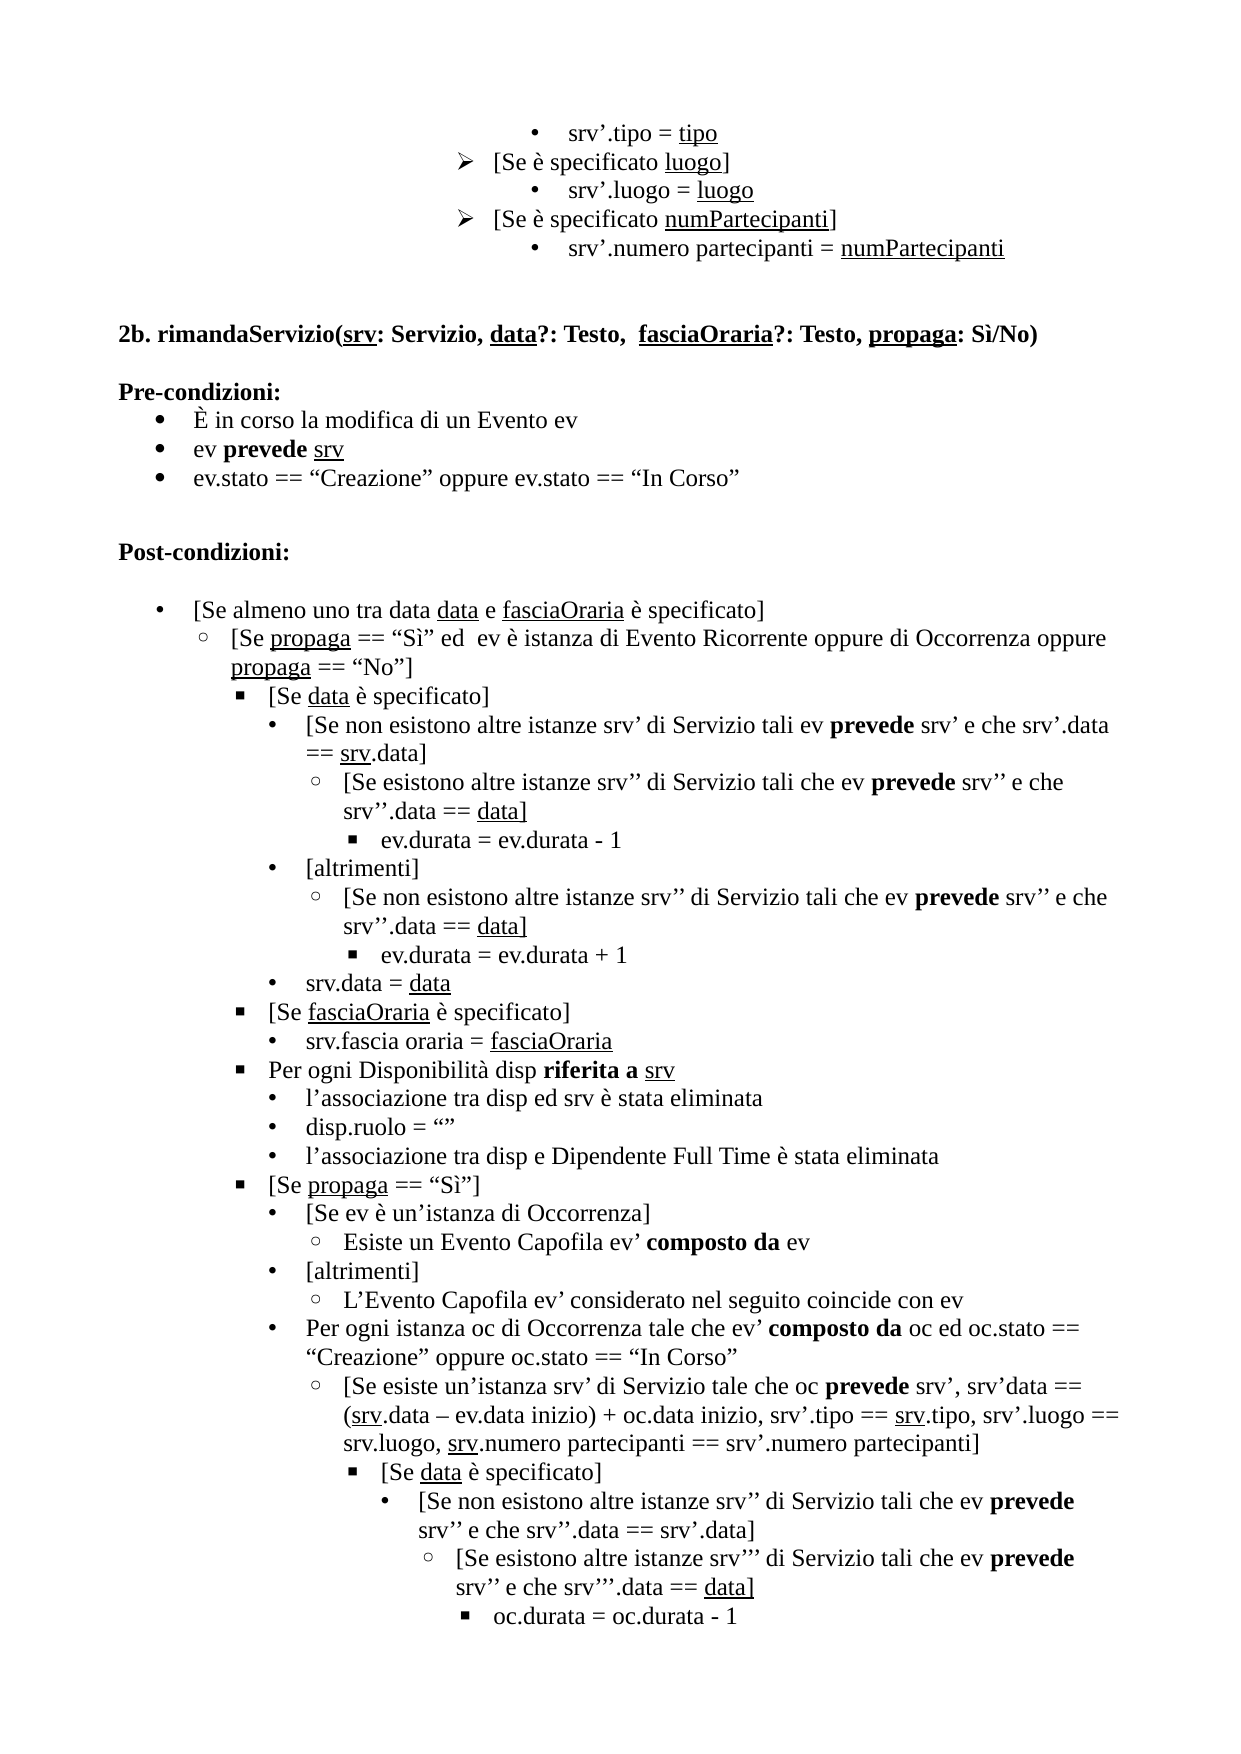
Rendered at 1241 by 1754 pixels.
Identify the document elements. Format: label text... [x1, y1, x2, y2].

list [altrimenti] [268, 853, 1122, 882]
list [Se è specificato luogo] [456, 147, 1122, 176]
list srv’.numero partecipanti = numPartecipanti [531, 233, 1122, 262]
list [Se data è specificato] [343, 1457, 1122, 1486]
list [Se non esistono altre istanze srv’ di Servizio tali ev prevede srv’ e che srv’.data == srv.data] [268, 710, 1122, 767]
list È in corso la modifica di un Evento ev [156, 406, 1122, 434]
list [Se non esistono altre istanze srv’’ di Servizio tali che ev prevede srv’’ e che srv’’.data == data] [306, 882, 1122, 940]
list l’associazione tra disp e Dipendente Full Time è stata eliminata [268, 1141, 1122, 1170]
list [Se ev è un’istanza di Occorrenza] [268, 1198, 1122, 1227]
list ev.durata = ev.durata - 1 [343, 825, 1122, 853]
list [Se data è specificato] [231, 681, 1122, 710]
text 2b. rimandaServizio(srv: Servizio, data?: Testo, fasciaOraria?: Testo, propaga: Sì/No) [118, 319, 1122, 348]
text Pre-condizioni: [118, 377, 1122, 406]
list srv’.tipo = tipo [531, 118, 1122, 147]
list [Se esistono altre istanze srv’’’ di Servizio tali che ev prevede srv’’ e che srv’’’.data == data] [418, 1543, 1122, 1601]
list [Se propaga == “Sì”] [231, 1170, 1122, 1198]
list Esiste un Evento Capofila ev’ composto da ev [306, 1227, 1122, 1256]
text Post-condizioni: [118, 537, 1122, 566]
list Per ogni istanza oc di Occorrenza tale che ev’ composto da oc ed oc.stato == “Creazione” oppure oc.stato == “In Corso” [268, 1313, 1122, 1371]
list Per ogni Disponibilità disp riferita a srv [231, 1055, 1122, 1083]
list [Se propaga == “Sì” ed ev è istanza di Evento Ricorrente oppure di Occorrenza oppure propaga == “No”] [193, 623, 1122, 681]
list [Se esistono altre istanze srv’’ di Servizio tali che ev prevede srv’’ e che srv’’.data == data] [306, 767, 1122, 825]
list disp.ruolo = “” [268, 1112, 1122, 1141]
list srv’.luogo = luogo [531, 176, 1122, 204]
list [altrimenti] [268, 1256, 1122, 1285]
list ev prevede srv [156, 434, 1122, 463]
list L’Evento Capofila ev’ considerato nel seguito coincide con ev [306, 1285, 1122, 1313]
list [Se almeno uno tra data data e fasciaOraria è specificato] [156, 595, 1122, 623]
list ev.durata = ev.durata + 1 [343, 940, 1122, 968]
list l’associazione tra disp ed srv è stata eliminata [268, 1083, 1122, 1112]
list srv.data = data [268, 968, 1122, 997]
list oc.durata = oc.durata - 1 [456, 1601, 1122, 1630]
list [Se esiste un’istanza srv’ di Servizio tale che oc prevede srv’, srv’data == (srv.data – ev.data inizio) + oc.data inizio, srv’.tipo == srv.tipo, srv’.luogo == srv.luogo, srv.numero partecipanti == srv’.numero partecipanti] [306, 1371, 1122, 1457]
list ev.stato == “Creazione” oppure ev.stato == “In Corso” [156, 463, 1122, 492]
list srv.fascia oraria = fasciaOraria [268, 1026, 1122, 1055]
list [Se fasciaOraria è specificato] [231, 997, 1122, 1026]
list [Se non esistono altre istanze srv’’ di Servizio tali che ev prevede srv’’ e che srv’’.data == srv’.data] [381, 1486, 1122, 1543]
list [Se è specificato numPartecipanti] [456, 204, 1122, 233]
